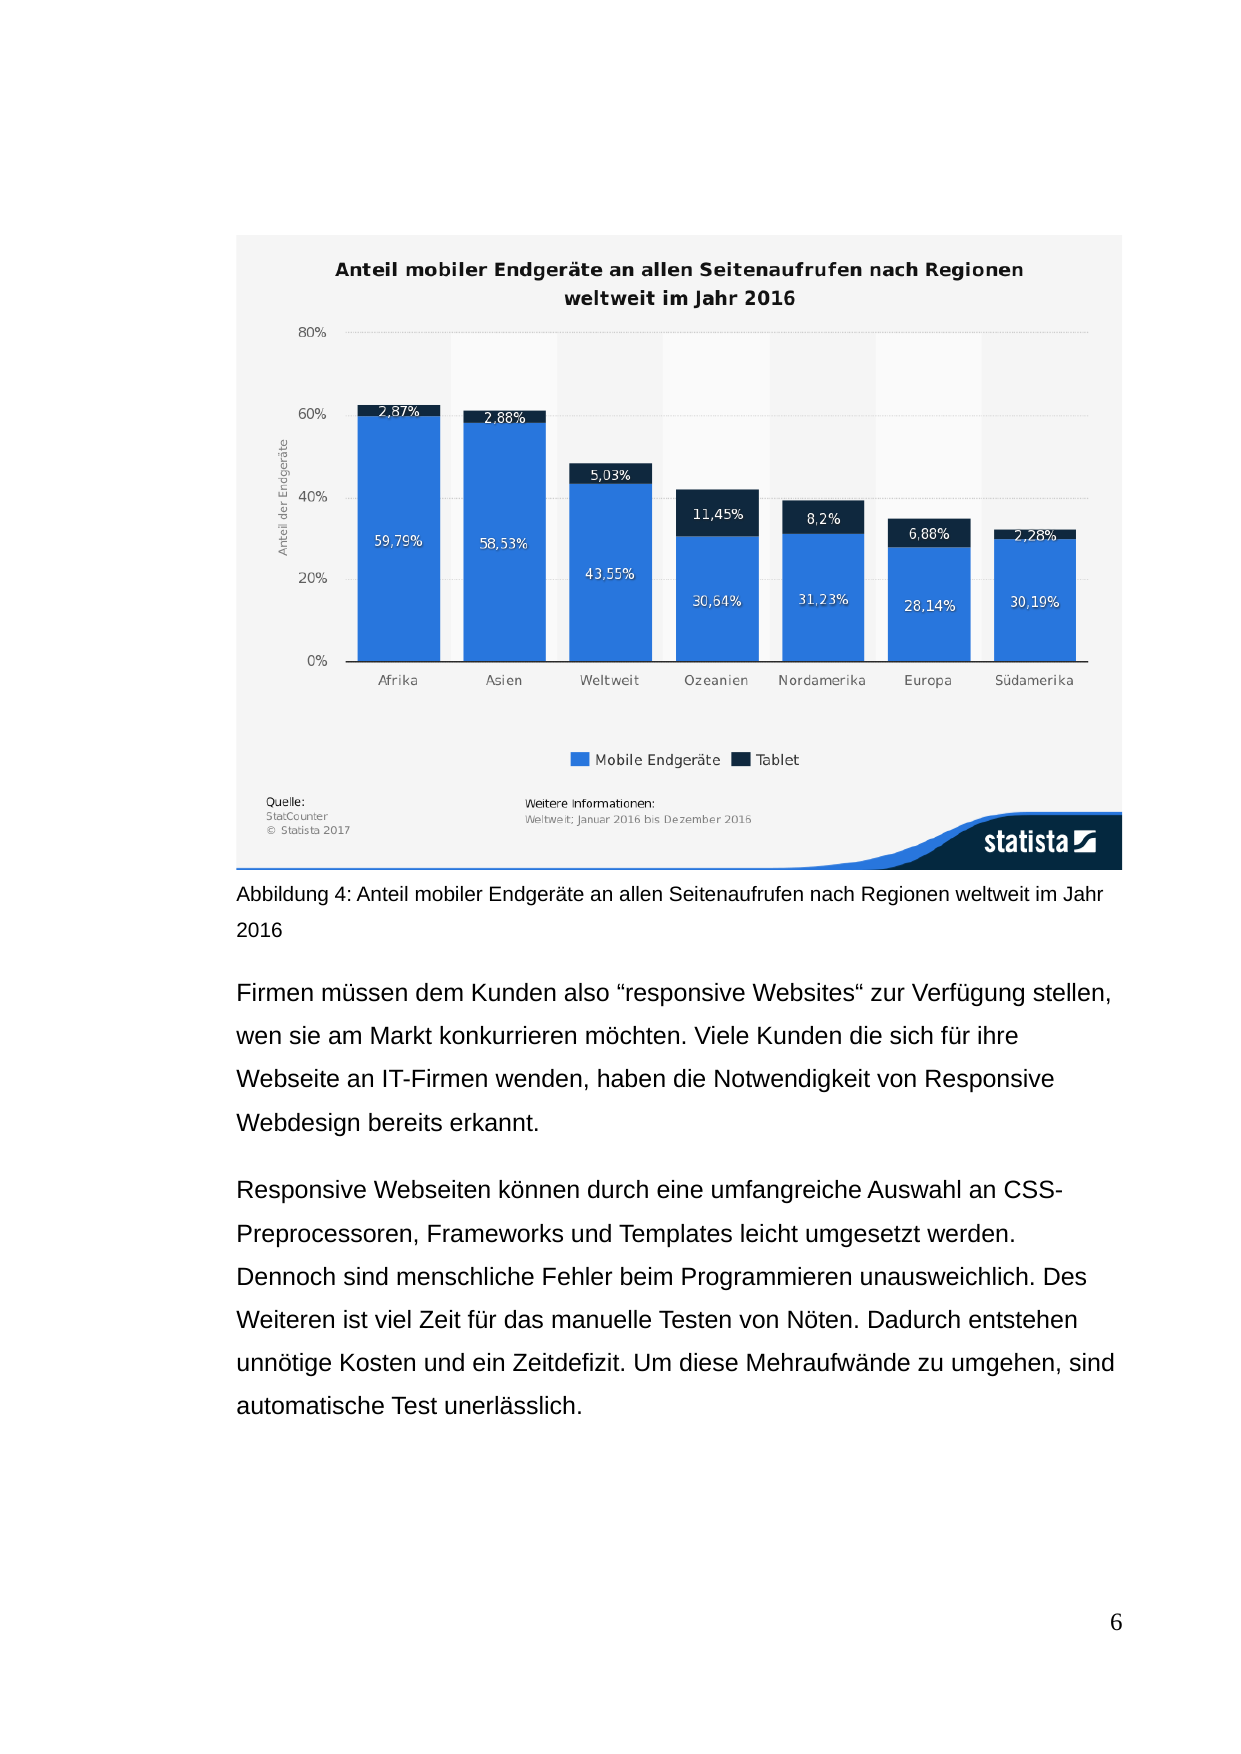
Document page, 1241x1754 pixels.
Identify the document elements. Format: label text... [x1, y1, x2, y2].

text Abbildung 4: Anteil mobiler Endgeräte an allen Seitenaufrufen nach Regionen weltweit im Jahr 2016 [236, 870, 1122, 941]
text Firmen müssen dem Kunden also “responsive Websites“ zur Verfügung stellen, wen sie am Markt konkurrieren möchten. Viele Kunden die sich für ihre Webseite an IT-Firmen wenden, haben die Notwendigkeit von Responsive Webdesign bereits erkannt. [236, 978, 1122, 1136]
text Responsive Webseiten können durch eine umfangreiche Auswahl an CSS-Preprocessoren, Frameworks und Templates leicht umgesetzt werden. Dennoch sind menschliche Fehler beim Programmieren unausweichlich. Des Weiteren ist viel Zeit für das manuelle Testen von Nöten. Dadurch entstehen unnötige Kosten und ein Zeitdefizit. Um diese Mehraufwände zu umgehen, sind automatische Test unerlässlich. [236, 1176, 1122, 1420]
picture [236, 235, 1123, 870]
